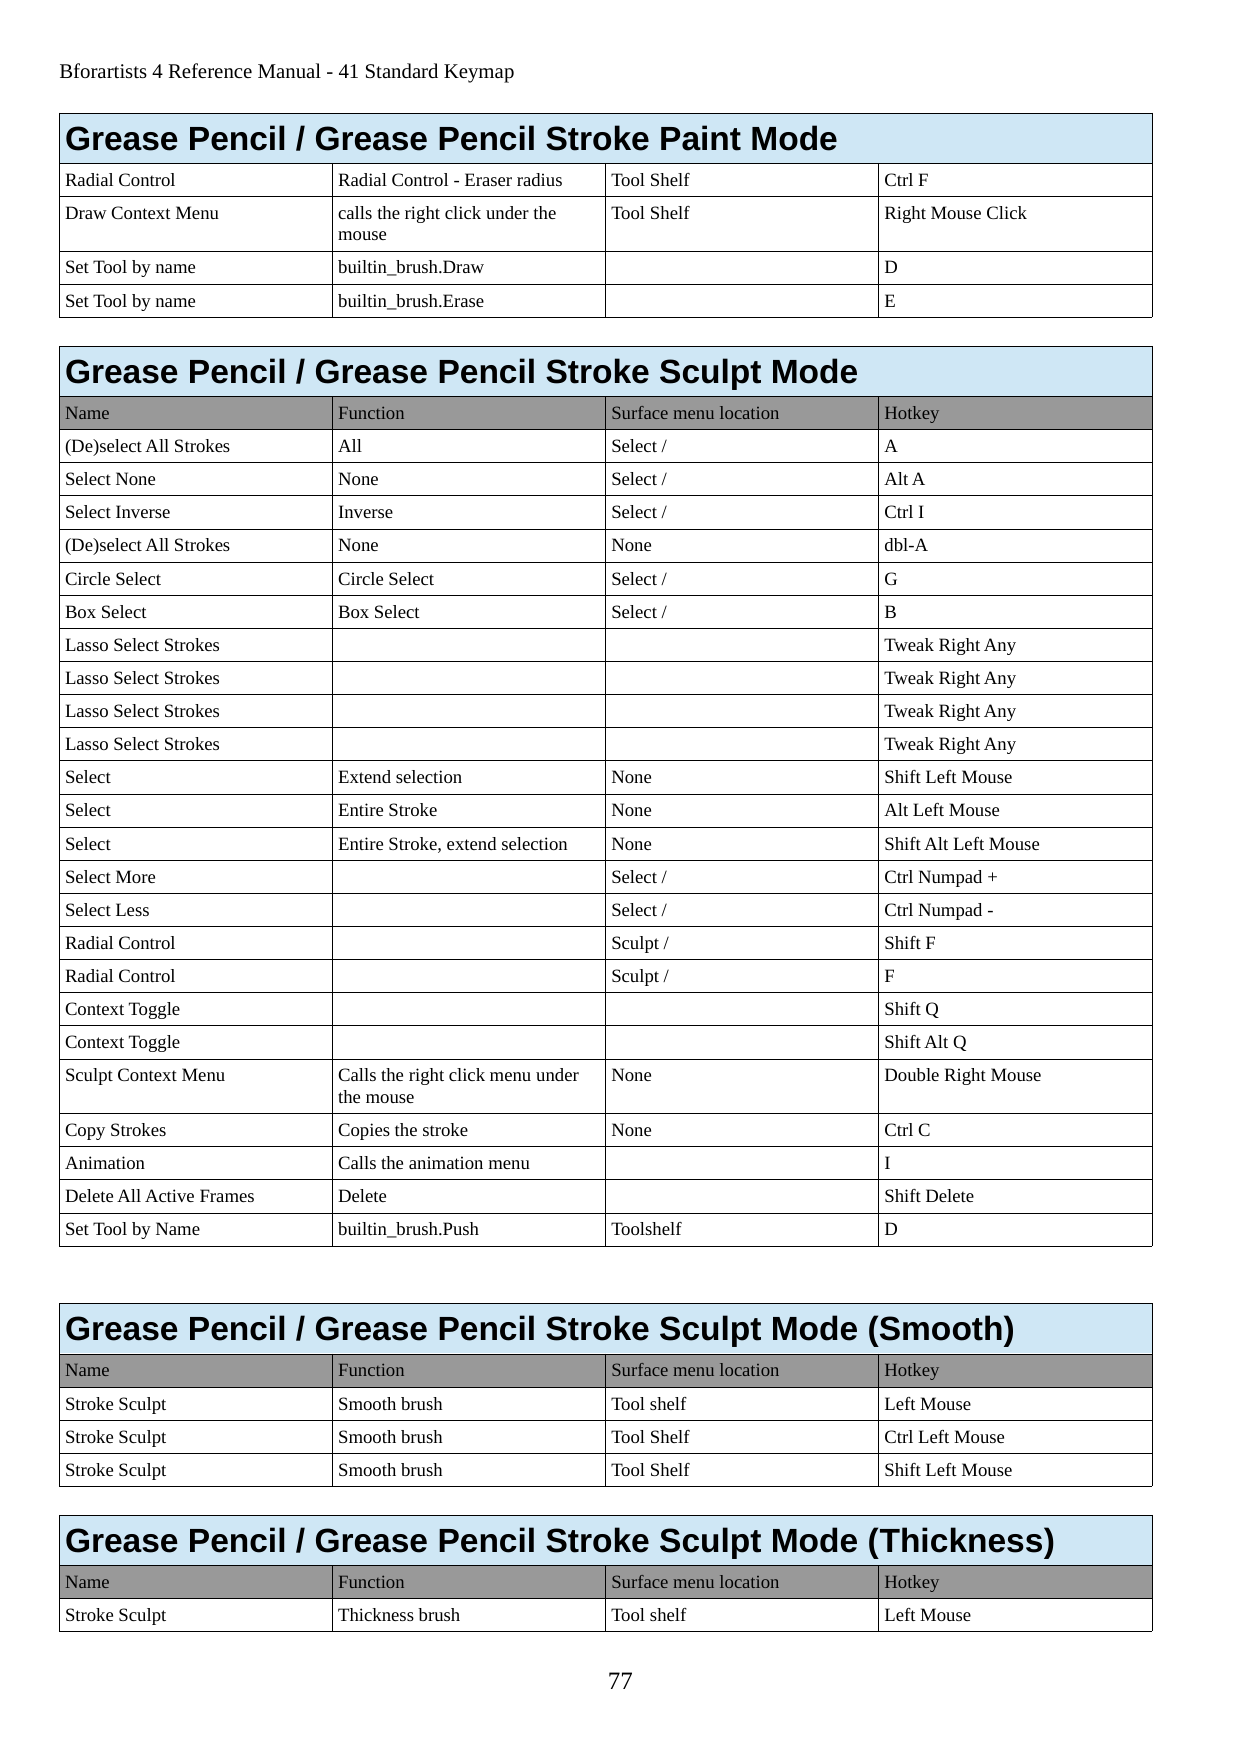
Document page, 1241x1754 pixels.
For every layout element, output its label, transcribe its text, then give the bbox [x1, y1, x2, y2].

table_cell Lasso Select Strokes [60, 662, 332, 694]
table_cell [606, 695, 878, 727]
table_cell Tweak Right Any [879, 728, 1152, 760]
table_cell G [879, 563, 1152, 595]
table_cell Lasso Select Strokes [60, 695, 332, 727]
table_cell Ctrl F [879, 164, 1152, 196]
table_cell Tweak Right Any [879, 662, 1152, 694]
table_cell Tweak Right Any [879, 695, 1152, 727]
table_cell None [606, 795, 878, 827]
table_cell Sculpt Context Menu [60, 1060, 332, 1113]
table_cell [333, 861, 605, 893]
table_cell [606, 1026, 878, 1058]
table_cell Ctrl Numpad + [879, 861, 1152, 893]
table_cell Radial Control [60, 164, 332, 196]
table_cell Ctrl Numpad - [879, 894, 1152, 926]
table_cell Select / [606, 894, 878, 926]
table_cell None [606, 1114, 878, 1146]
table_cell Select More [60, 861, 332, 893]
table_cell Name [60, 1566, 332, 1598]
table_cell Inverse [333, 496, 605, 528]
table_cell Name [60, 1355, 332, 1387]
table_cell builtin_brush.Erase [333, 285, 605, 317]
table_cell Copy Strokes [60, 1114, 332, 1146]
table_cell [333, 927, 605, 959]
table_cell Tool shelf [606, 1388, 878, 1420]
table_cell B [879, 596, 1152, 628]
table_cell None [333, 530, 605, 562]
table_header Grease Pencil / Grease Pencil Stroke Sculpt Mode (Smooth) [60, 1304, 1152, 1353]
table_cell Ctrl C [879, 1114, 1152, 1146]
table_cell Select [60, 795, 332, 827]
table_cell dbl-A [879, 530, 1152, 562]
table_cell Surface menu location [606, 1355, 878, 1387]
table_cell [606, 629, 878, 661]
table_cell None [606, 828, 878, 860]
table_cell A [879, 430, 1152, 462]
table_cell (De)select All Strokes [60, 530, 332, 562]
table_cell Function [333, 1355, 605, 1387]
table_cell [333, 894, 605, 926]
table_cell [333, 1026, 605, 1058]
table_cell Sculpt / [606, 927, 878, 959]
table_cell Select Inverse [60, 496, 332, 528]
table_cell Calls the right click menu under the mouse [333, 1060, 605, 1113]
table_cell Select / [606, 563, 878, 595]
table_cell Circle Select [60, 563, 332, 595]
table_cell Shift Left Mouse [879, 1454, 1152, 1486]
table_cell Shift F [879, 927, 1152, 959]
table_cell Shift Q [879, 993, 1152, 1025]
table_cell [606, 285, 878, 317]
table_cell Hotkey [879, 397, 1152, 429]
table_cell Context Toggle [60, 993, 332, 1025]
table_cell Set Tool by name [60, 252, 332, 284]
table_cell Extend selection [333, 761, 605, 793]
table_cell Tool Shelf [606, 1454, 878, 1486]
table_cell Tweak Right Any [879, 629, 1152, 661]
table_cell Entire Stroke [333, 795, 605, 827]
table_cell Circle Select [333, 563, 605, 595]
table_cell Tool Shelf [606, 197, 878, 251]
table_cell Select / [606, 861, 878, 893]
table_cell [606, 252, 878, 284]
table_header Grease Pencil / Grease Pencil Stroke Sculpt Mode [60, 347, 1152, 396]
table_cell Double Right Mouse [879, 1060, 1152, 1113]
table_cell Delete [333, 1180, 605, 1212]
table_cell Radial Control [60, 927, 332, 959]
table_cell [606, 993, 878, 1025]
table_cell Tool Shelf [606, 164, 878, 196]
table_cell [606, 662, 878, 694]
table_cell Select None [60, 463, 332, 495]
table_cell Tool shelf [606, 1599, 878, 1631]
table_cell Right Mouse Click [879, 197, 1152, 251]
table_cell Select / [606, 430, 878, 462]
table_cell F [879, 960, 1152, 992]
table_cell Function [333, 397, 605, 429]
table_cell [606, 1180, 878, 1212]
table_cell Lasso Select Strokes [60, 629, 332, 661]
table_cell [333, 695, 605, 727]
table_cell Alt Left Mouse [879, 795, 1152, 827]
table_cell Function [333, 1566, 605, 1598]
table_cell Name [60, 397, 332, 429]
table_cell Shift Left Mouse [879, 761, 1152, 793]
table_cell Select / [606, 596, 878, 628]
table_cell Box Select [60, 596, 332, 628]
table_cell Thickness brush [333, 1599, 605, 1631]
table_cell Alt A [879, 463, 1152, 495]
table_cell [606, 728, 878, 760]
table_cell Shift Alt Left Mouse [879, 828, 1152, 860]
table_cell Hotkey [879, 1566, 1152, 1598]
table_cell builtin_brush.Draw [333, 252, 605, 284]
table_cell Shift Delete [879, 1180, 1152, 1212]
table_cell Animation [60, 1147, 332, 1179]
table_cell [606, 1147, 878, 1179]
table_cell Hotkey [879, 1355, 1152, 1387]
table_cell D [879, 1214, 1152, 1246]
table_cell All [333, 430, 605, 462]
table_cell Radial Control - Eraser radius [333, 164, 605, 196]
table_cell [333, 629, 605, 661]
table_cell Entire Stroke, extend selection [333, 828, 605, 860]
table_cell Copies the stroke [333, 1114, 605, 1146]
table_cell Smooth brush [333, 1454, 605, 1486]
table_cell Stroke Sculpt [60, 1421, 332, 1453]
table_cell builtin_brush.Push [333, 1214, 605, 1246]
table_cell Left Mouse [879, 1599, 1152, 1631]
table_cell None [333, 463, 605, 495]
table_cell None [606, 761, 878, 793]
table_cell (De)select All Strokes [60, 430, 332, 462]
table_cell [333, 993, 605, 1025]
table_cell Ctrl I [879, 496, 1152, 528]
table_cell Surface menu location [606, 1566, 878, 1598]
table_cell Select / [606, 496, 878, 528]
table_cell E [879, 285, 1152, 317]
table_cell Stroke Sculpt [60, 1388, 332, 1420]
table_cell Context Toggle [60, 1026, 332, 1058]
table_cell Ctrl Left Mouse [879, 1421, 1152, 1453]
table_cell Smooth brush [333, 1421, 605, 1453]
table_cell Lasso Select Strokes [60, 728, 332, 760]
table_cell I [879, 1147, 1152, 1179]
table_cell Radial Control [60, 960, 332, 992]
table_cell [333, 662, 605, 694]
table_cell Surface menu location [606, 397, 878, 429]
table_cell D [879, 252, 1152, 284]
table_cell [333, 960, 605, 992]
table_cell calls the right click under the mouse [333, 197, 605, 251]
table_cell Calls the animation menu [333, 1147, 605, 1179]
table_cell Sculpt / [606, 960, 878, 992]
table_cell Select [60, 761, 332, 793]
table_cell Set Tool by Name [60, 1214, 332, 1246]
table_header Grease Pencil / Grease Pencil Stroke Sculpt Mode (Thickness) [60, 1516, 1152, 1565]
table_cell Toolshelf [606, 1214, 878, 1246]
table_cell Smooth brush [333, 1388, 605, 1420]
table_cell Draw Context Menu [60, 197, 332, 251]
table_cell Tool Shelf [606, 1421, 878, 1453]
table_cell Left Mouse [879, 1388, 1152, 1420]
table_cell Stroke Sculpt [60, 1454, 332, 1486]
table_cell Select / [606, 463, 878, 495]
table_cell Shift Alt Q [879, 1026, 1152, 1058]
table_cell None [606, 1060, 878, 1113]
table_cell Select [60, 828, 332, 860]
table_cell Delete All Active Frames [60, 1180, 332, 1212]
table_cell None [606, 530, 878, 562]
table_cell Set Tool by name [60, 285, 332, 317]
table_cell [333, 728, 605, 760]
table_cell Stroke Sculpt [60, 1599, 332, 1631]
table_header Grease Pencil / Grease Pencil Stroke Paint Mode [60, 114, 1152, 163]
table_cell Box Select [333, 596, 605, 628]
table_cell Select Less [60, 894, 332, 926]
